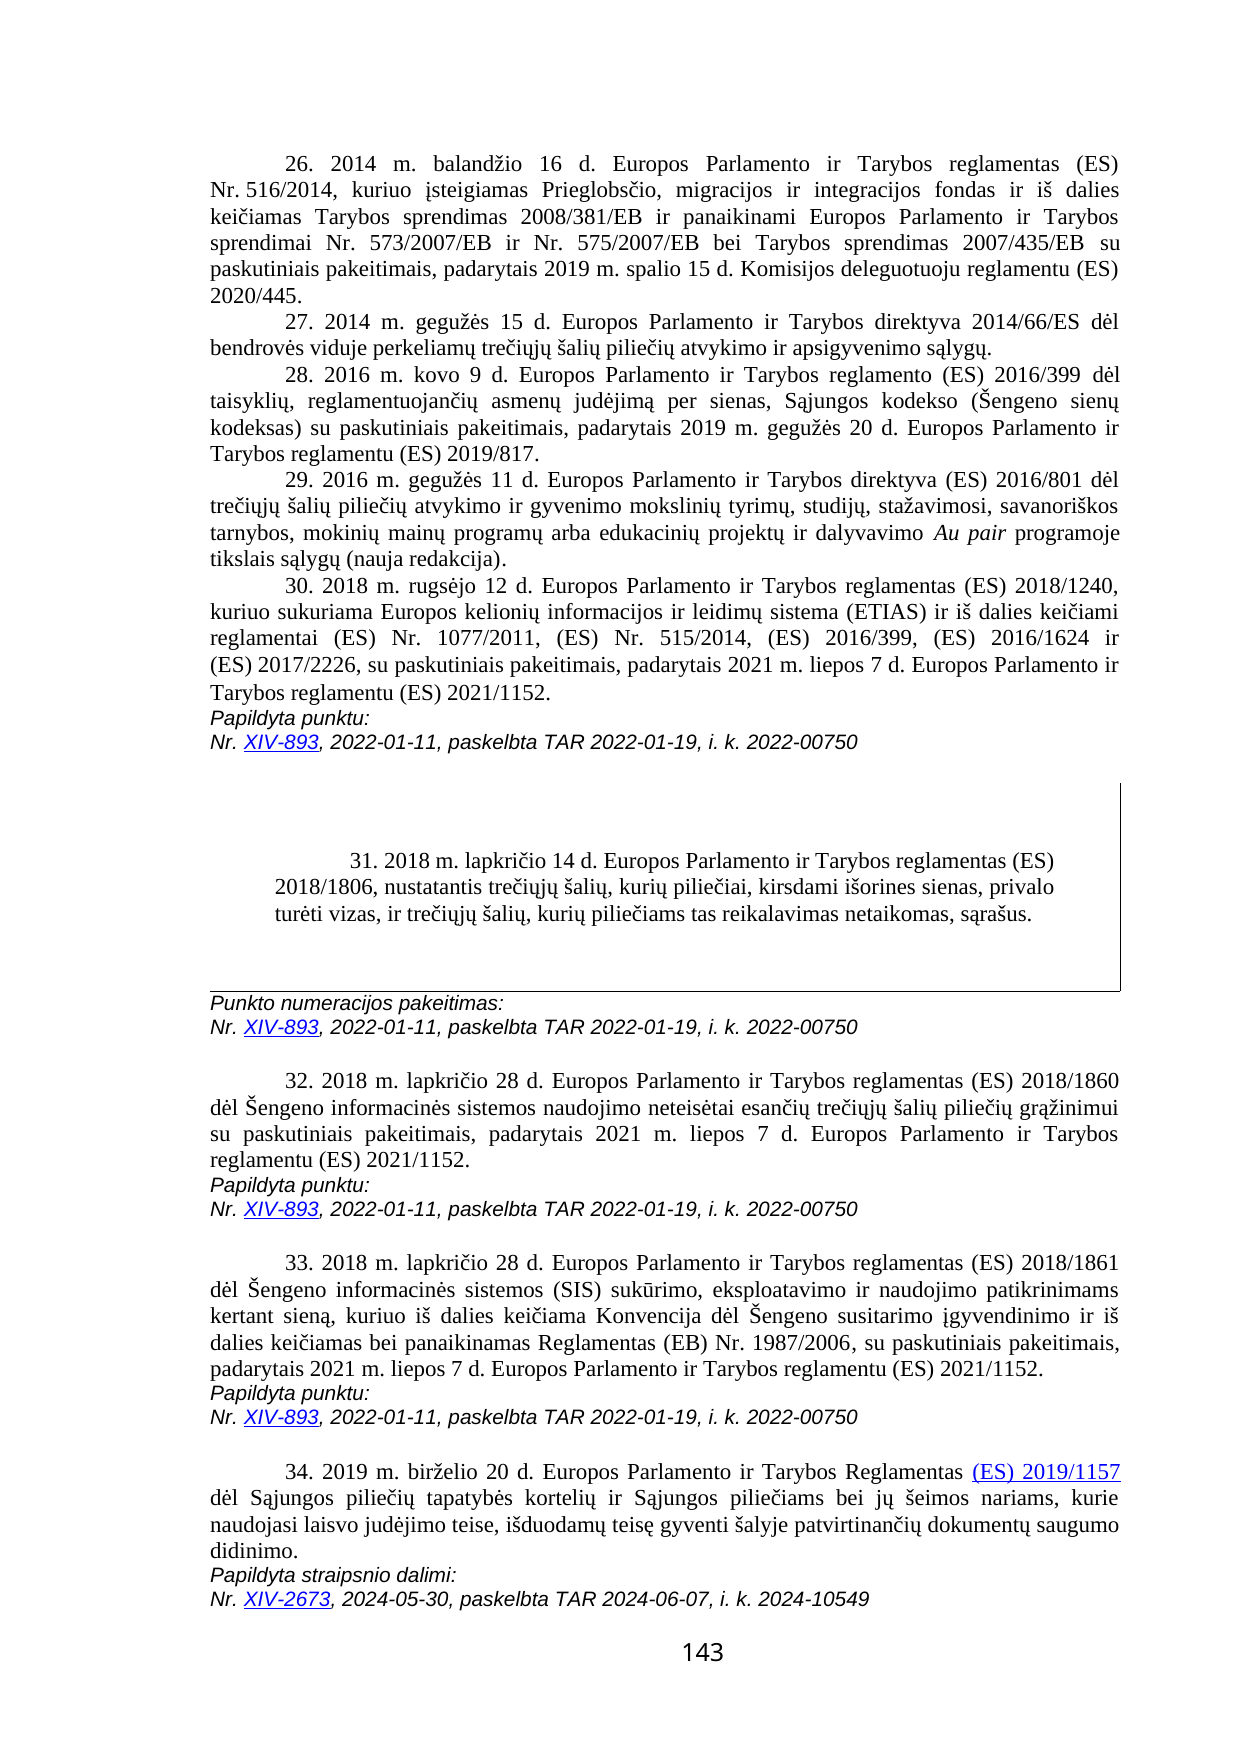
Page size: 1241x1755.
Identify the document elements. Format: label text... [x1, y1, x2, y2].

text Papildyta punktu: [210, 706, 1120, 730]
text Papildyta straipsnio dalimi: [210, 1563, 1120, 1587]
text Nr. XIV-893, 2022-01-11, paskelbta TAR 2022-01-19, i. k. 2022-00750 [210, 1405, 1120, 1429]
text 28. 2016 m. kovo 9 d. Europos Parlamento ir Tarybos reglamento (ES) 2016/399 dėl taisyklių, reglamentuojančių asmenų judėjimą per sienas, Sąjungos kodekso (Šengeno sienų kodeksas) su paskutiniais pakeitimais, padarytais 2019 m. gegužės 20 d. Europos Parlamento ir Tarybos reglamentu (ES) 2019/817. [210, 361, 1120, 466]
text Nr. XIV-893, 2022-01-11, paskelbta TAR 2022-01-19, i. k. 2022-00750 [210, 1197, 1120, 1221]
text Punkto numeracijos pakeitimas: [210, 991, 1120, 1015]
text 34. 2019 m. birželio 20 d. Europos Parlamento ir Tarybos Reglamentas (ES) 2019/1157 dėl Sąjungos piliečių tapatybės kortelių ir Sąjungos piliečiams bei jų šeimos nariams, kurie naudojasi laisvo judėjimo teise, išduodamų teisę gyventi šalyje patvirtinančių dokumentų saugumo didinimo. [210, 1458, 1120, 1563]
text 27. 2014 m. gegužės 15 d. Europos Parlamento ir Tarybos direktyva 2014/66/ES dėl bendrovės viduje perkeliamų trečiųjų šalių piliečių atvykimo ir apsigyvenimo sąlygų. [210, 308, 1120, 361]
text 33. 2018 m. lapkričio 28 d. Europos Parlamento ir Tarybos reglamentas (ES) 2018/1861 dėl Šengeno informacinės sistemos (SIS) sukūrimo, eksploatavimo ir naudojimo patikrinimams kertant sieną, kuriuo iš dalies keičiama Konvencija dėl Šengeno susitarimo įgyvendinimo ir iš dalies keičiamas bei panaikinamas Reglamentas (EB) Nr. 1987/2006, su paskutiniais pakeitimais, padarytais 2021 m. liepos 7 d. Europos Parlamento ir Tarybos reglamentu (ES) 2021/1152. [210, 1249, 1120, 1381]
text 29. 2016 m. gegužės 11 d. Europos Parlamento ir Tarybos direktyva (ES) 2016/801 dėl trečiųjų šalių piliečių atvykimo ir gyvenimo mokslinių tyrimų, studijų, stažavimosi, savanoriškos tarnybos, mokinių mainų programų arba edukacinių projektų ir dalyvavimo Au pair programoje tikslais sąlygų (nauja redakcija). [210, 466, 1120, 572]
text 30. 2018 m. rugsėjo 12 d. Europos Parlamento ir Tarybos reglamentas (ES) 2018/1240, kuriuo sukuriama Europos kelionių informacijos ir leidimų sistema (ETIAS) ir iš dalies keičiami reglamentai (ES) Nr. 1077/2011, (ES) Nr. 515/2014, (ES) 2016/399, (ES) 2016/1624 ir (ES) 2017/2226, su paskutiniais pakeitimais, padarytais 2021 m. liepos 7 d. Europos Parlamento ir Tarybos reglamentu (ES) 2021/1152. [210, 572, 1120, 706]
text 31. 2018 m. lapkričio 14 d. Europos Parlamento ir Tarybos reglamentas (ES) 2018/1806, nustatantis trečiųjų šalių, kurių piliečiai, kirsdami išorines sienas, privalo turėti vizas, ir trečiųjų šalių, kurių piliečiams tas reikalavimas netaikomas, sąrašus. [210, 782, 1120, 991]
text Nr. XIV-893, 2022-01-11, paskelbta TAR 2022-01-19, i. k. 2022-00750 [210, 1015, 1120, 1039]
text Papildyta punktu: [210, 1381, 1120, 1405]
text 26. 2014 m. balandžio 16 d. Europos Parlamento ir Tarybos reglamentas (ES) Nr. 516/2014, kuriuo įsteigiamas Prieglobsčio, migracijos ir integracijos fondas ir iš dalies keičiamas Tarybos sprendimas 2008/381/EB ir panaikinami Europos Parlamento ir Tarybos sprendimai Nr. 573/2007/EB ir Nr. 575/2007/EB bei Tarybos sprendimas 2007/435/EB su paskutiniais pakeitimais, padarytais 2019 m. spalio 15 d. Komisijos deleguotuoju reglamentu (ES) 2020/445. [210, 150, 1120, 308]
text Papildyta punktu: [210, 1173, 1120, 1197]
text Nr. XIV-893, 2022-01-11, paskelbta TAR 2022-01-19, i. k. 2022-00750 [210, 730, 1120, 754]
text Nr. XIV-2673, 2024-05-30, paskelbta TAR 2024-06-07, i. k. 2024-10549 [210, 1587, 1120, 1611]
text 32. 2018 m. lapkričio 28 d. Europos Parlamento ir Tarybos reglamentas (ES) 2018/1860 dėl Šengeno informacinės sistemos naudojimo neteisėtai esančių trečiųjų šalių piliečių grąžinimui su paskutiniais pakeitimais, padarytais 2021 m. liepos 7 d. Europos Parlamento ir Tarybos reglamentu (ES) 2021/1152. [210, 1067, 1120, 1173]
